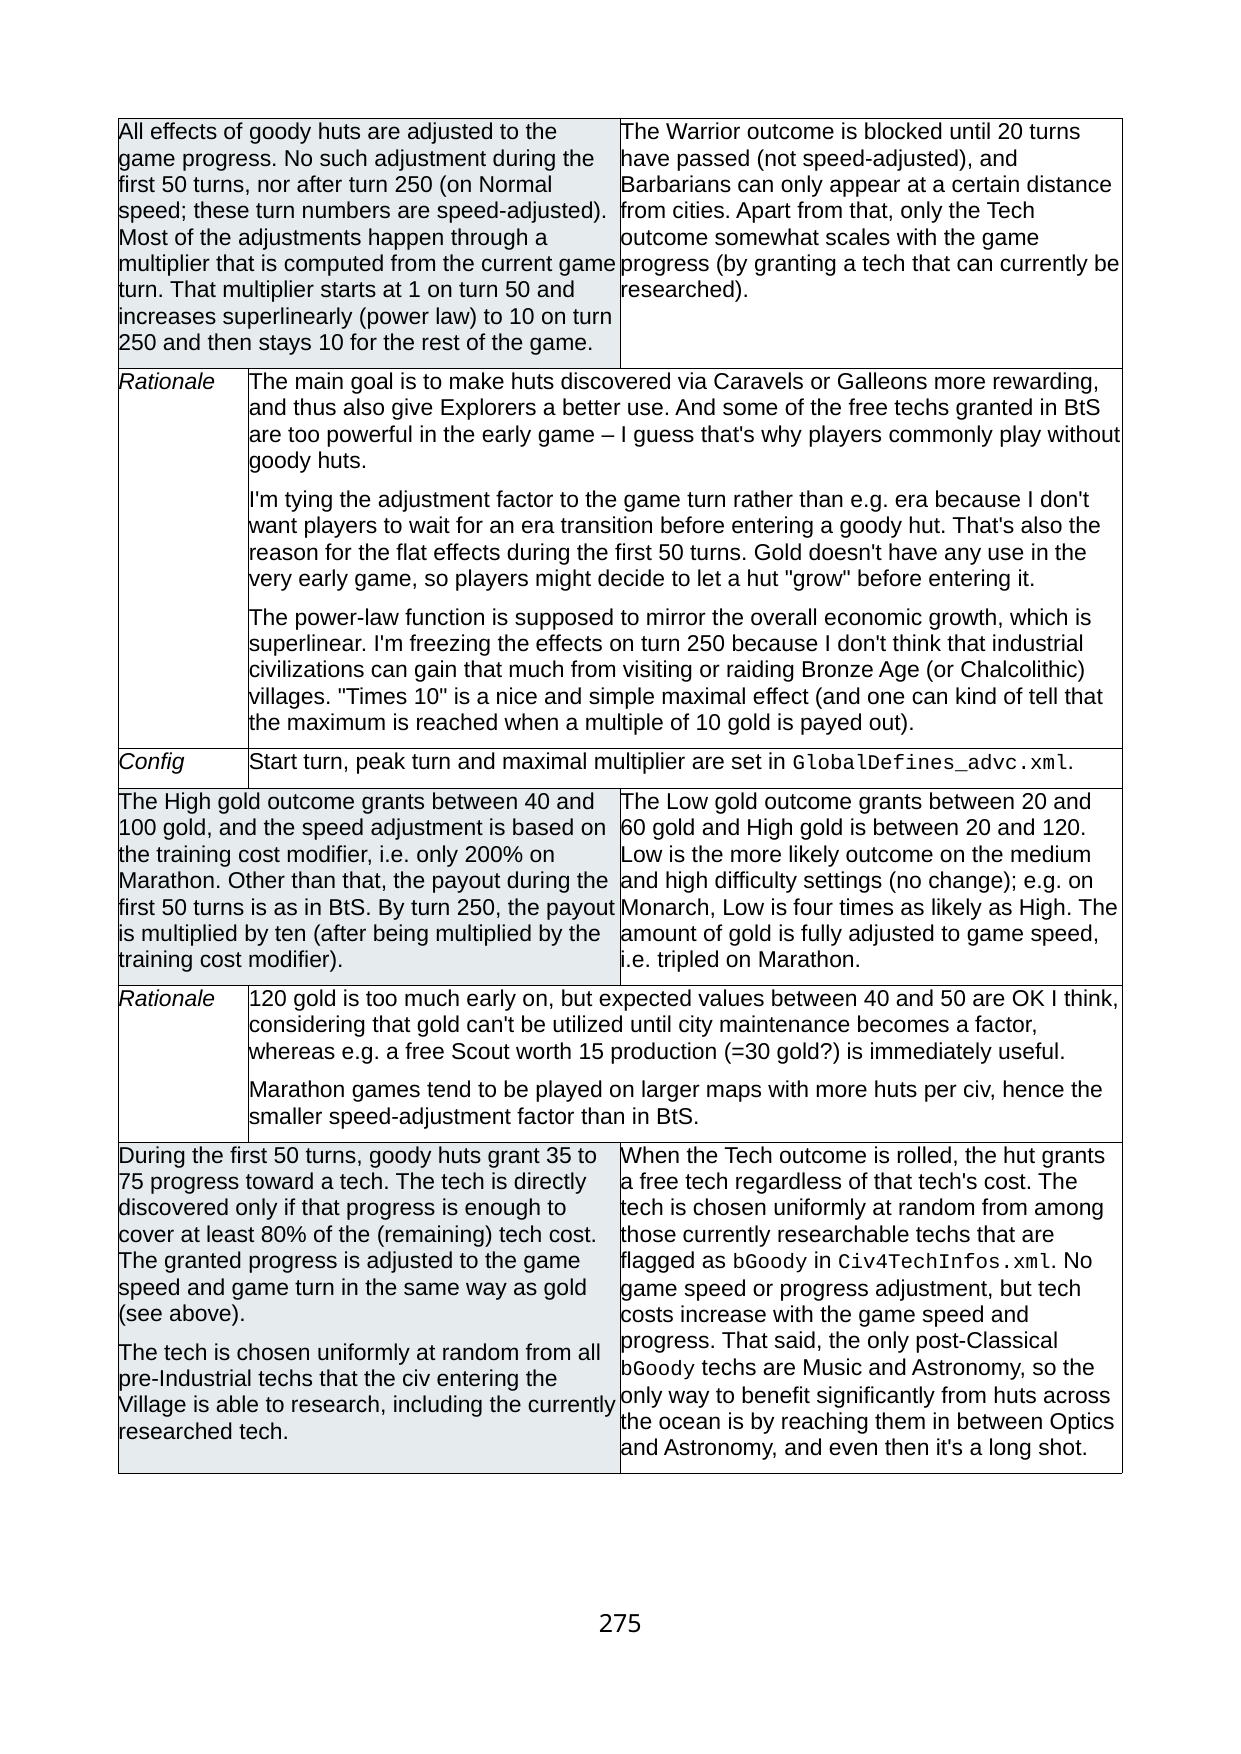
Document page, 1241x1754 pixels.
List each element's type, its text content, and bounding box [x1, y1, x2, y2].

table_cell 120 gold is too much early on, but expected values between 40 and 50 are OK I think, considering that gold can't be utilized until city maintenance becomes a factor, whereas e.g. a free Scout worth 15 production (=30 gold?) is immediately useful. Marathon games tend to be played on larger maps with more huts per civ, hence the smaller speed-adjustment factor than in BtS. [249, 986, 1122, 1142]
table_cell During the first 50 turns, goody huts grant 35 to 75 progress toward a tech. The tech is directly discovered only if that progress is enough to cover at least 80% of the (remaining) tech cost. The granted progress is adjusted to the game speed and game turn in the same way as gold (see above). The tech is chosen uniformly at random from all pre-Industrial techs that the civ entering the Village is able to research, including the currently researched tech. [119, 1143, 620, 1473]
table_cell Rationale [119, 369, 248, 748]
table_cell When the Tech outcome is rolled, the hut grants a free tech regardless of that tech's cost. The tech is chosen uniformly at random from among those currently researchable techs that are flagged as bGoody in Civ4TechInfos.xml. No game speed or progress adjustment, but tech costs increase with the game speed and progress. That said, the only post-Classical bGoody techs are Music and Astronomy, so the only way to benefit significantly from huts across the ocean is by reaching them in between Optics and Astronomy, and even then it's a long shot. [621, 1143, 1122, 1473]
table_cell Start turn, peak turn and maximal multiplier are set in GlobalDefines_advc.xml. [249, 749, 1122, 788]
table_cell Rationale [119, 986, 248, 1142]
table_cell The Low gold outcome grants between 20 and 60 gold and High gold is between 20 and 120. Low is the more likely outcome on the medium and high difficulty settings (no change); e.g. on Monarch, Low is four times as likely as High. The amount of gold is fully adjusted to game speed, i.e. tripled on Marathon. [621, 789, 1122, 985]
table_cell The High gold outcome grants between 40 and 100 gold, and the speed adjustment is based on the training cost modifier, i.e. only 200% on Marathon. Other than that, the payout during the first 50 turns is as in BtS. By turn 250, the payout is multiplied by ten (after being multiplied by the training cost modifier). [119, 789, 620, 985]
table_cell All effects of goody huts are adjusted to the game progress. No such adjustment during the first 50 turns, nor after turn 250 (on Normal speed; these turn numbers are speed-adjusted). Most of the adjustments happen through a multiplier that is computed from the current game turn. That multiplier starts at 1 on turn 50 and increases superlinearly (power law) to 10 on turn 250 and then stays 10 for the rest of the game. [119, 119, 620, 368]
table_cell The Warrior outcome is blocked until 20 turns have passed (not speed-adjusted), and Barbarians can only appear at a certain distance from cities. Apart from that, only the Tech outcome somewhat scales with the game progress (by granting a tech that can currently be researched). [621, 119, 1122, 368]
table_cell The main goal is to make huts discovered via Caravels or Galleons more rewarding, and thus also give Explorers a better use. And some of the free techs granted in BtS are too powerful in the early game – I guess that's why players commonly play without goody huts. I'm tying the adjustment factor to the game turn rather than e.g. era because I don't want players to wait for an era transition before entering a goody hut. That's also the reason for the flat effects during the first 50 turns. Gold doesn't have any use in the very early game, so players might decide to let a hut "grow" before entering it. The power-law function is supposed to mirror the overall economic growth, which is superlinear. I'm freezing the effects on turn 250 because I don't think that industrial civilizations can gain that much from visiting or raiding Bronze Age (or Chalcolithic) villages. "Times 10" is a nice and simple maximal effect (and one can kind of tell that the maximum is reached when a multiple of 10 gold is payed out). [249, 369, 1122, 748]
table_cell Config [119, 749, 248, 788]
